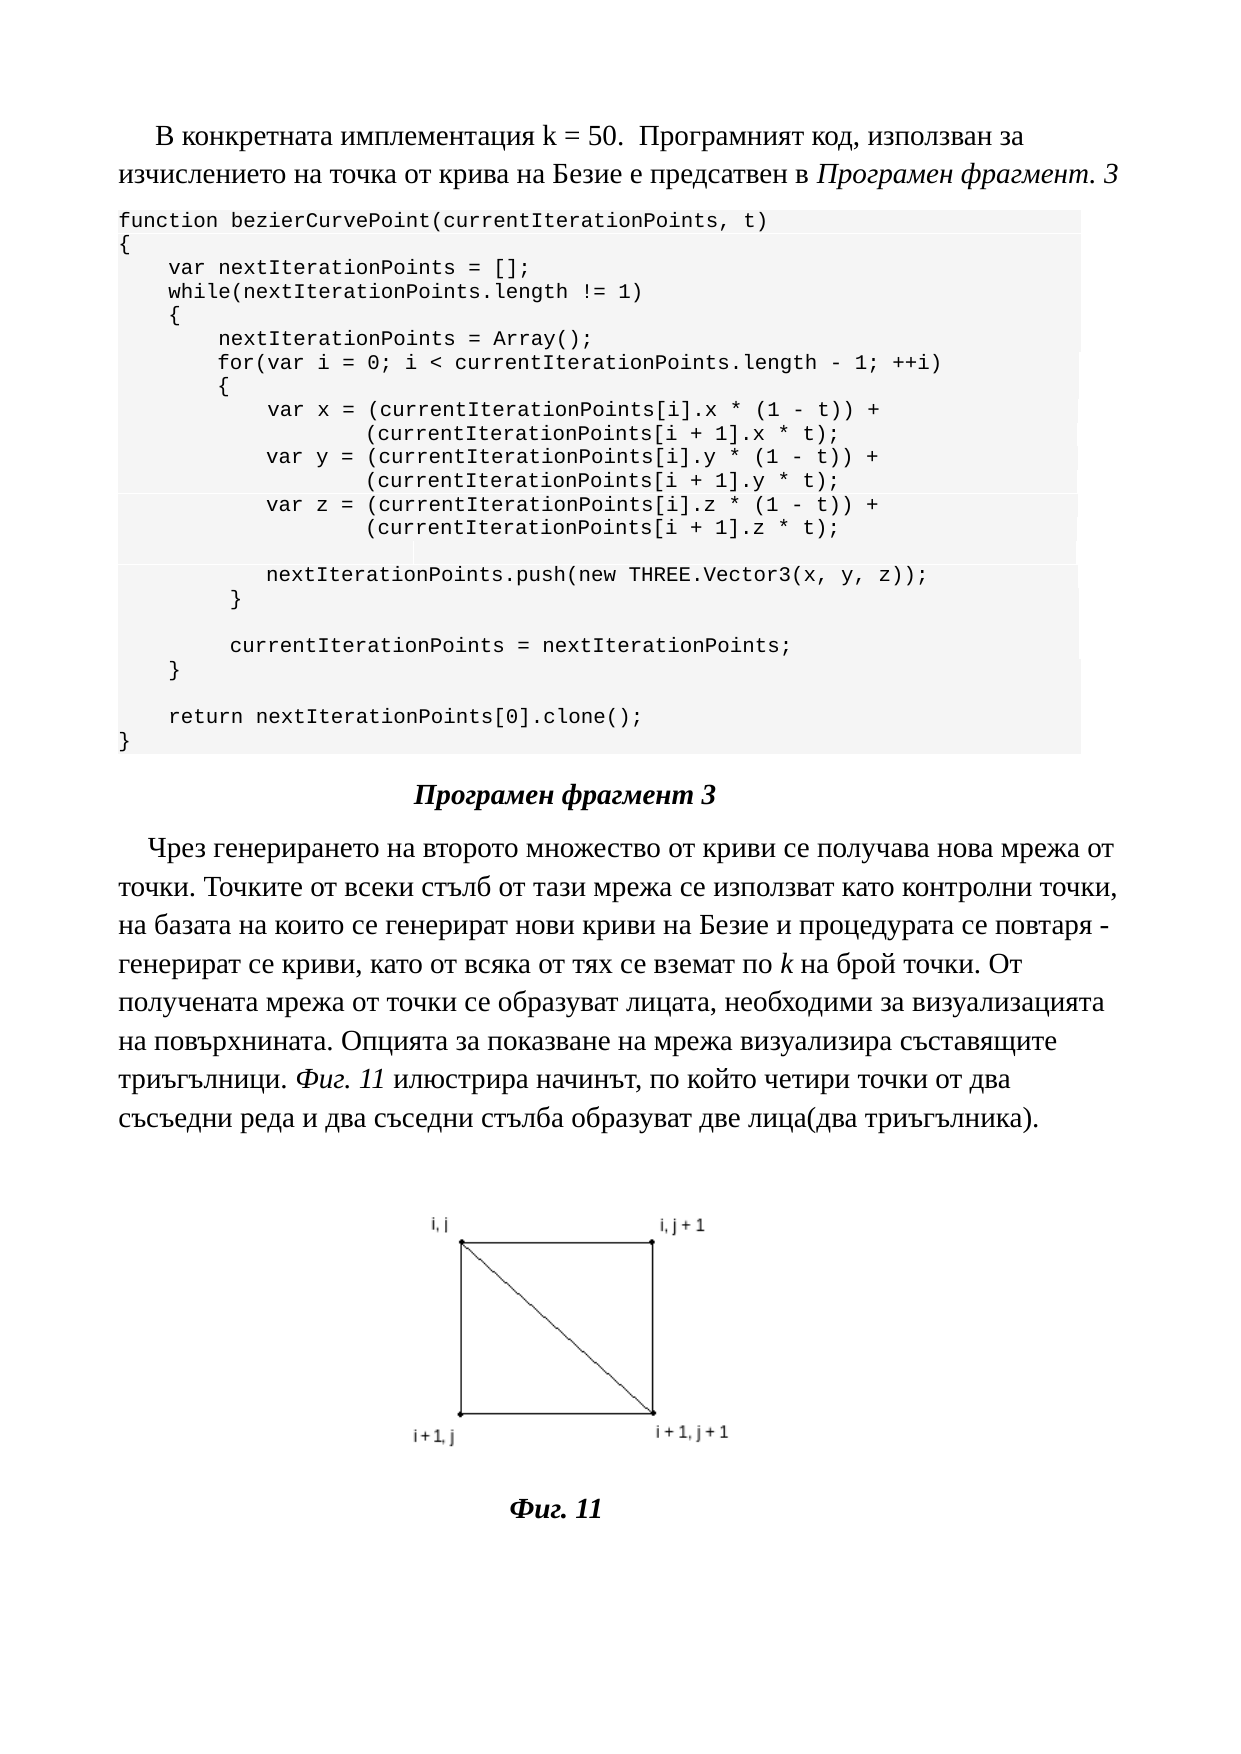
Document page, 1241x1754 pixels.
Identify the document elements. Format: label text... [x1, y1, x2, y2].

text } [118, 588, 1122, 612]
text var y = (currentIterationPoints[i].y * (1 - t)) + (currentIterationPoints[i + 1].y * t); [118, 446, 1122, 493]
text var nextIterationPoints = []; [118, 257, 1122, 281]
text Програмен фрагмент 3 [118, 777, 1122, 811]
text { [118, 304, 1122, 328]
text nextIterationPoints.push(new THREE.Vector3(x, y, z)); [118, 564, 1122, 588]
text return nextIterationPoints[0].clone(); [118, 706, 1122, 730]
text Фиг. 11 [118, 1491, 1122, 1524]
picture [389, 1172, 732, 1489]
text { [118, 233, 1122, 257]
text } [118, 659, 1122, 683]
text var x = (currentIterationPoints[i].x * (1 - t)) + (currentIterationPoints[i + 1].x * t); [118, 399, 1122, 446]
text { [118, 375, 1122, 399]
text currentIterationPoints = nextIterationPoints; [118, 635, 1122, 659]
text var z = (currentIterationPoints[i].z * (1 - t)) + (currentIterationPoints[i + 1].z * t); [118, 493, 1122, 541]
text } [118, 730, 1122, 754]
text function bezierCurvePoint(currentIterationPoints, t) [118, 210, 1122, 233]
text while(nextIterationPoints.length != 1) [118, 281, 1122, 304]
text nextIterationPoints = Array(); [118, 328, 1122, 352]
text for(var i = 0; i < currentIterationPoints.length - 1; ++i) [118, 352, 1122, 375]
text Чрез генерирането на второто множество от криви се получава нова мрежа от точки. Точките от всеки стълб от тази мрежа се използват като контролни точки, на базата на които се генерират нови криви на Безие и процедурата се повтаря - генерират се криви, като от всяка от тях се вземат по k на брой точки. От получената мрежа от точки се образуват лицата, необходими за визуализацията на повърхнината. Опцията за показване на мрежа визуализира съставящите триъгълници. Фиг. 11 илюстрира начинът, по който четири точки от два съсъедни реда и два съседни стълба образуват две лица(два триъгълника). [118, 830, 1122, 1134]
text В конкретната имплементация k = 50. Програмният код, използван за изчислението на точка от крива на Безие е предсатвен в Програмен фрагмент. 3 [118, 118, 1122, 190]
